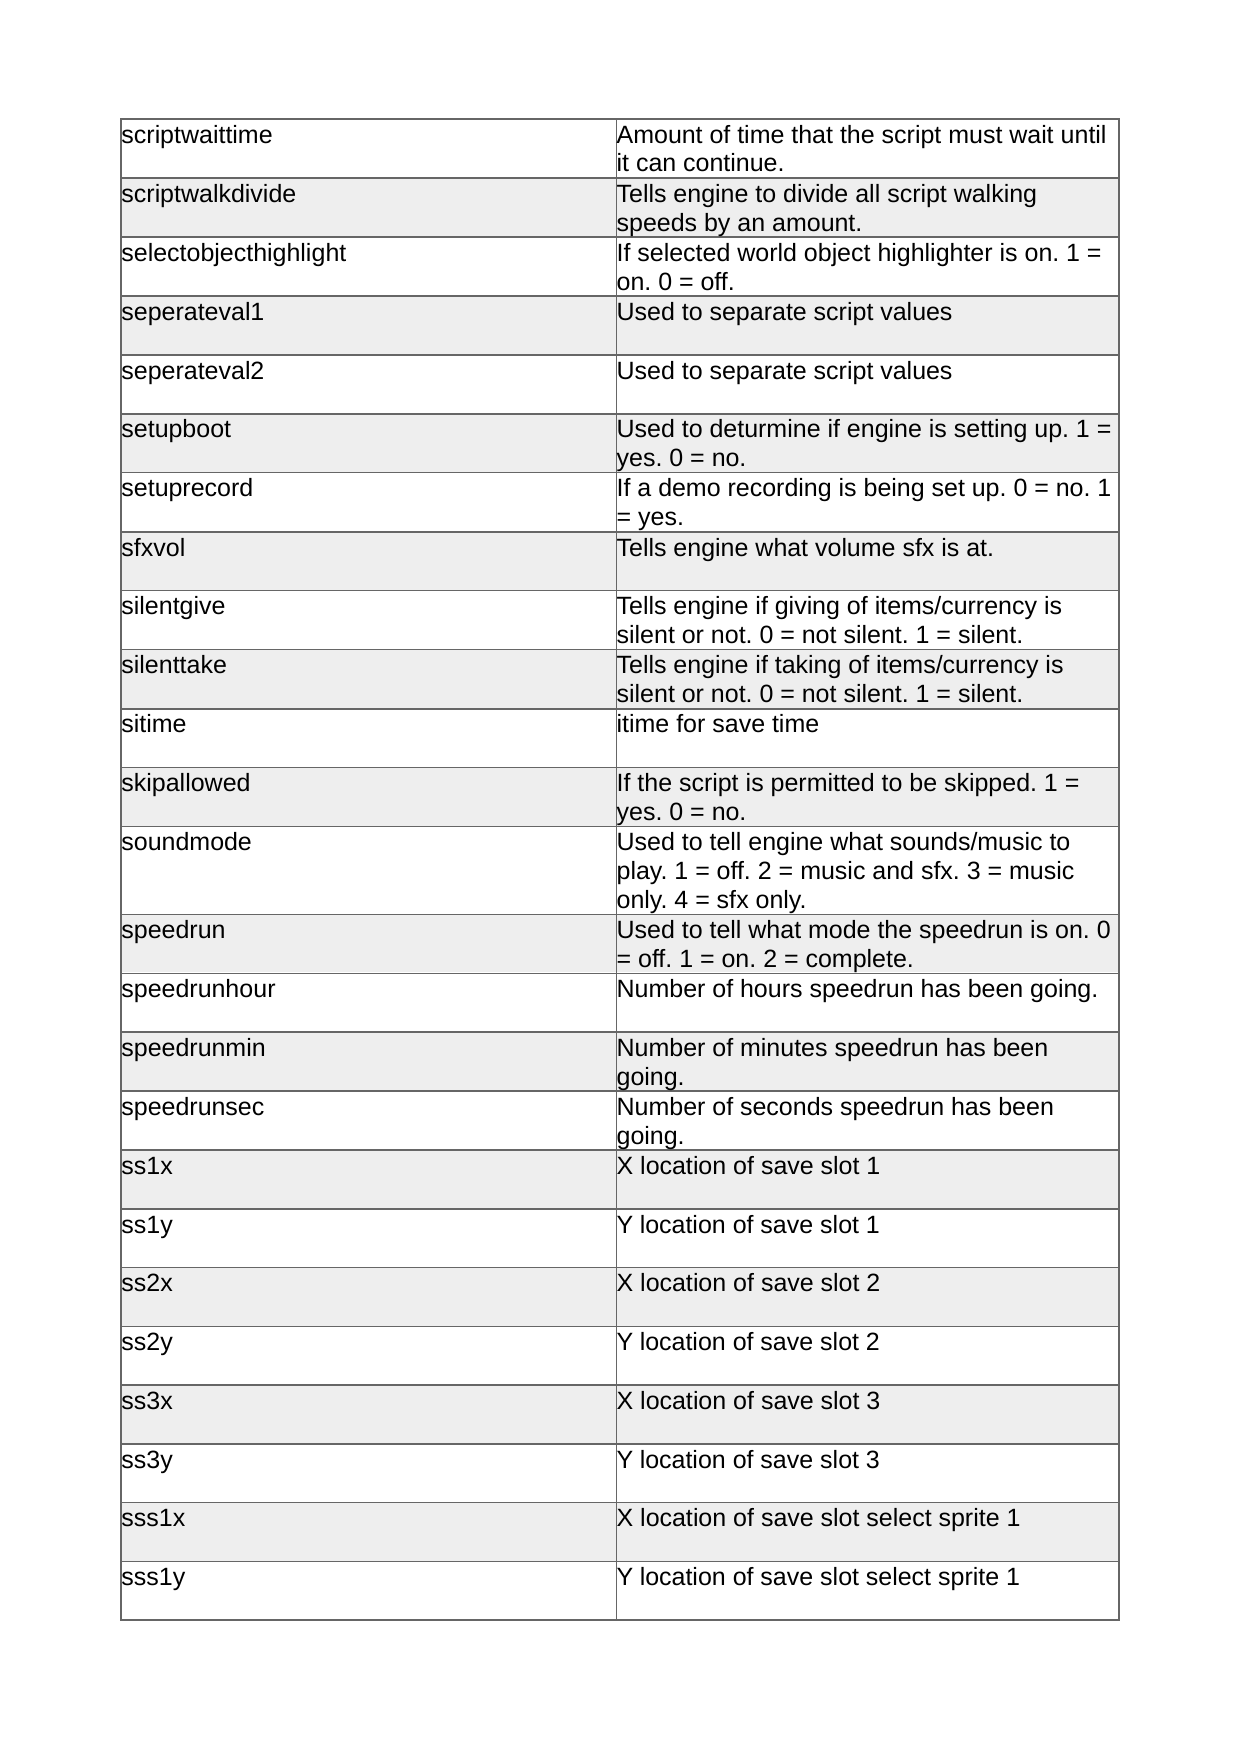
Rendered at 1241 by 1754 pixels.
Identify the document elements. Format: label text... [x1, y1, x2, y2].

table_cell Used to deturmine if engine is setting up. 1 = yes. 0 = no. [617, 415, 1118, 472]
table_cell seperateval1 [122, 297, 616, 354]
table_cell speedrun [122, 915, 616, 972]
table_cell setuprecord [122, 473, 616, 531]
table_cell sfxvol [122, 533, 616, 590]
table_cell silenttake [122, 650, 616, 708]
table_cell X location of save slot 3 [617, 1386, 1118, 1443]
table_cell Y location of save slot 3 [617, 1445, 1118, 1502]
table_cell Y location of save slot select sprite 1 [617, 1562, 1118, 1619]
table_cell Number of seconds speedrun has been going. [617, 1092, 1118, 1149]
table_cell X location of save slot 2 [617, 1268, 1118, 1326]
table_cell If the script is permitted to be skipped. 1 = yes. 0 = no. [617, 768, 1118, 826]
table_cell X location of save slot 1 [617, 1151, 1118, 1208]
table_cell Number of minutes speedrun has been going. [617, 1033, 1118, 1090]
table_cell Tells engine what volume sfx is at. [617, 533, 1118, 590]
table_cell ss3y [122, 1445, 616, 1502]
table_cell ss1x [122, 1151, 616, 1208]
table_cell Tells engine if taking of items/currency is silent or not. 0 = not silent. 1 = silent. [617, 650, 1118, 708]
table_cell Used to separate script values [617, 297, 1118, 354]
table_cell sss1y [122, 1562, 616, 1619]
table_cell Number of hours speedrun has been going. [617, 974, 1118, 1031]
table_cell Used to tell what mode the speedrun is on. 0 = off. 1 = on. 2 = complete. [617, 915, 1118, 972]
table_cell scriptwalkdivide [122, 179, 616, 236]
table_cell scriptwaittime [122, 120, 616, 177]
table_cell If a demo recording is being set up. 0 = no. 1 = yes. [617, 473, 1118, 531]
table_cell ss2y [122, 1327, 616, 1384]
table_cell ss3x [122, 1386, 616, 1443]
table_cell sss1x [122, 1503, 616, 1561]
table_cell Y location of save slot 1 [617, 1210, 1118, 1267]
table_cell X location of save slot select sprite 1 [617, 1503, 1118, 1561]
table_cell soundmode [122, 827, 616, 913]
table_cell ss2x [122, 1268, 616, 1326]
table_cell Tells engine to divide all script walking speeds by an amount. [617, 179, 1118, 236]
table_cell Used to tell engine what sounds/music to play. 1 = off. 2 = music and sfx. 3 = music only. 4 = sfx only. [617, 827, 1118, 913]
table_cell Used to separate script values [617, 356, 1118, 413]
table_cell skipallowed [122, 768, 616, 826]
table_cell silentgive [122, 591, 616, 649]
table_cell Amount of time that the script must wait until it can continue. [617, 120, 1118, 177]
table_cell setupboot [122, 415, 616, 472]
table_cell ss1y [122, 1210, 616, 1267]
table_cell Y location of save slot 2 [617, 1327, 1118, 1384]
table_cell selectobjecthighlight [122, 238, 616, 295]
table_cell If selected world object highlighter is on. 1 = on. 0 = off. [617, 238, 1118, 295]
table_cell speedrunmin [122, 1033, 616, 1090]
table_cell seperateval2 [122, 356, 616, 413]
table_cell speedrunsec [122, 1092, 616, 1149]
table_cell itime for save time [617, 710, 1118, 767]
table_cell speedrunhour [122, 974, 616, 1031]
table_cell Tells engine if giving of items/currency is silent or not. 0 = not silent. 1 = silent. [617, 591, 1118, 649]
table_cell sitime [122, 710, 616, 767]
